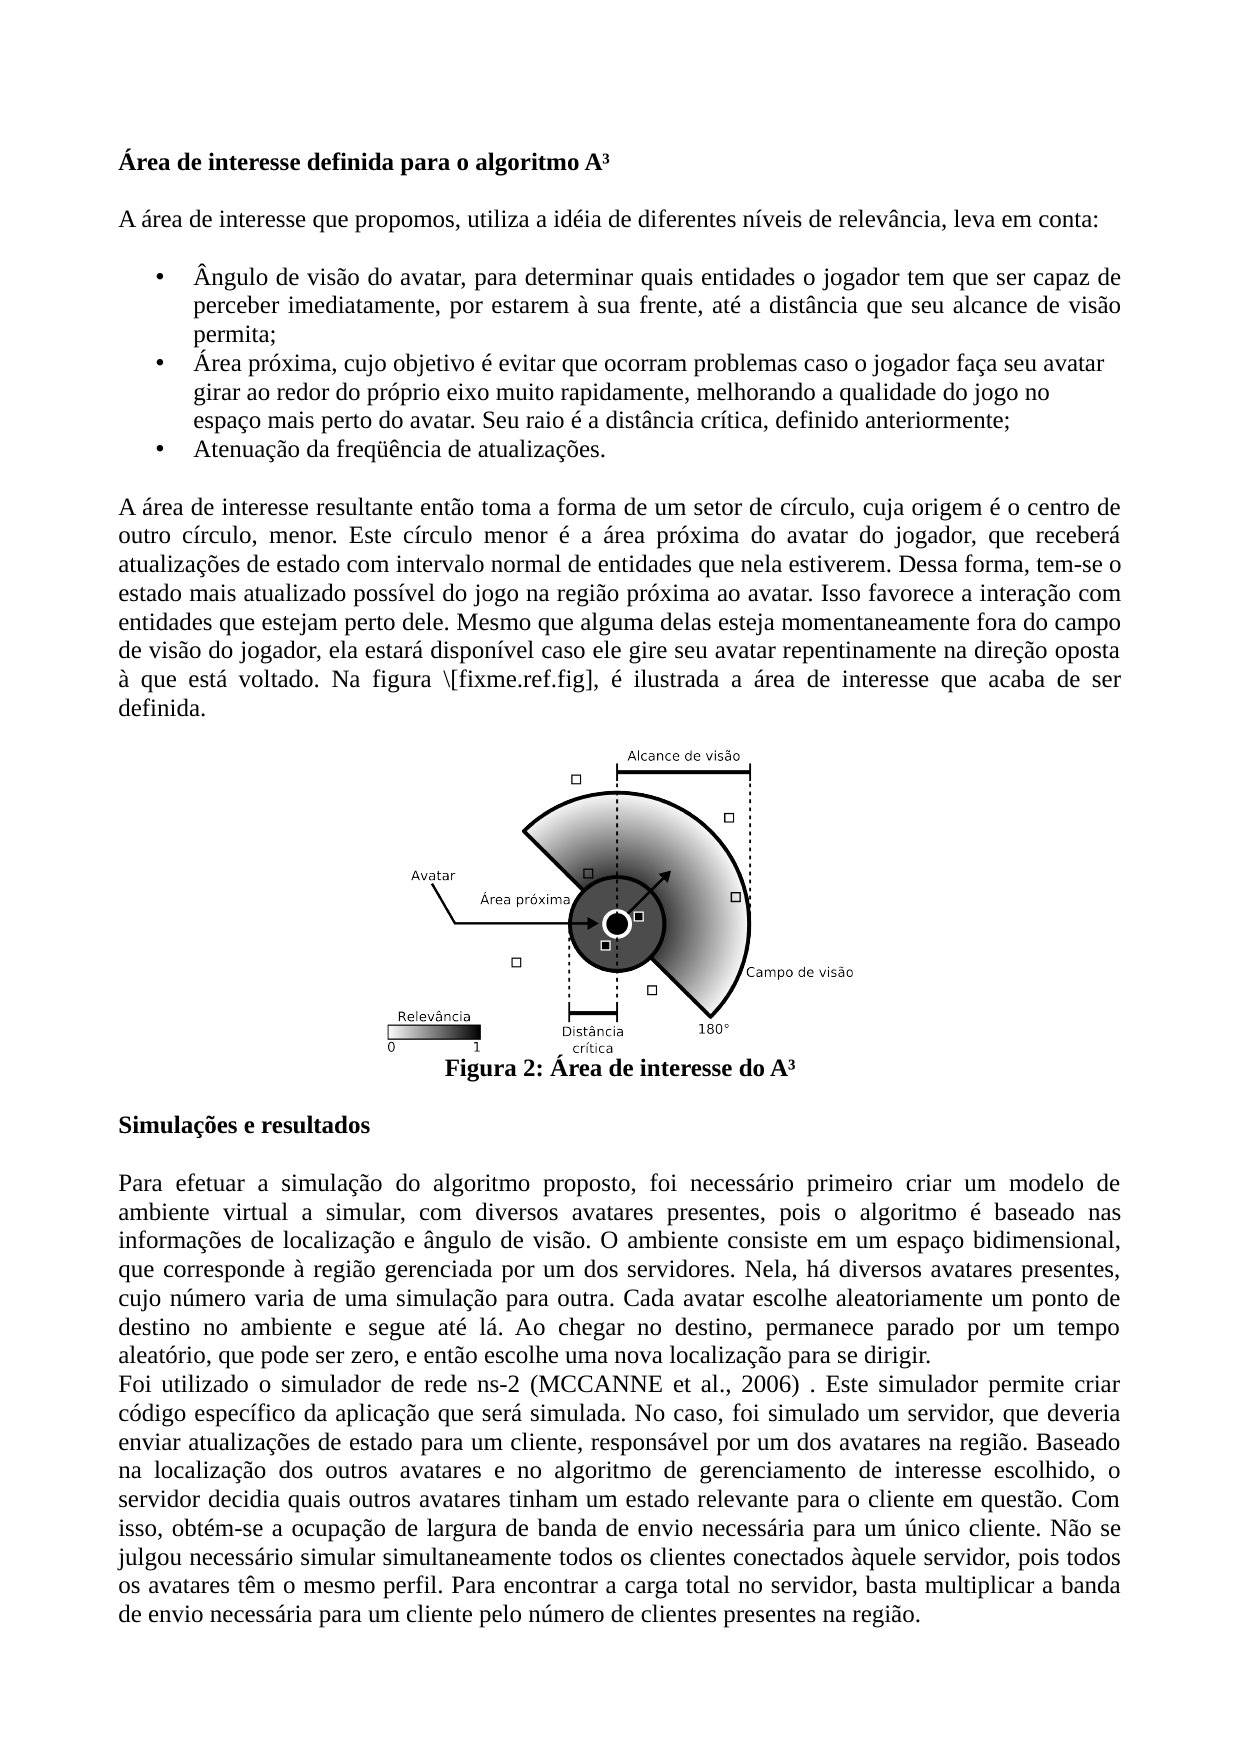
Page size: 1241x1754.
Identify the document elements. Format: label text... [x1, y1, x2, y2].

text Simulações e resultados [118, 1111, 1122, 1139]
text Para efetuar a simulação do algoritmo proposto, foi necessário primeiro criar um modelo de ambiente virtual a simular, com diversos avatares presentes, pois o algoritmo é baseado nas informações de localização e ângulo de visão. O ambiente consiste em um espaço bidimensional, que corresponde à região gerenciada por um dos servidores. Nela, há diversos avatares presentes, cujo número varia de uma simulação para outra. Cada avatar escolhe aleatoriamente um ponto de destino no ambiente e segue até lá. Ao chegar no destino, permanece parado por um tempo aleatório, que pode ser zero, e então escolhe uma nova localização para se dirigir. [118, 1168, 1122, 1369]
picture [387, 750, 853, 1053]
text A área de interesse que propomos, utiliza a idéia de diferentes níveis de relevância, leva em conta: [118, 204, 1122, 233]
text Área de interesse definida para o algoritmo A³ [118, 147, 1122, 176]
text Figura 2: Área de interesse do A³ [118, 1053, 1122, 1082]
list Ângulo de visão do avatar, para determinar quais entidades o jogador tem que ser capaz de perceber imediatamente, por estarem à sua frente, até a distância que seu alcance de visão permita; [156, 262, 1122, 348]
list Área próxima, cujo objetivo é evitar que ocorram problemas caso o jogador faça seu avatar girar ao redor do próprio eixo muito rapidamente, melhorando a qualidade do jogo no espaço mais perto do avatar. Seu raio é a distância crítica, definido anteriormente; [156, 348, 1122, 434]
text A área de interesse resultante então toma a forma de um setor de círculo, cuja origem é o centro de outro círculo, menor. Este círculo menor é a área próxima do avatar do jogador, que receberá atualizações de estado com intervalo normal de entidades que nela estiverem. Dessa forma, tem-se o estado mais atualizado possível do jogo na região próxima ao avatar. Isso favorece a interação com entidades que estejam perto dele. Mesmo que alguma delas esteja momentaneamente fora do campo de visão do jogador, ela estará disponível caso ele gire seu avatar repentinamente na direção oposta à que está voltado. Na figura \[fixme.ref.fig], é ilustrada a área de interesse que acaba de ser definida. [118, 492, 1122, 722]
text Foi utilizado o simulador de rede ns-2 (MCCANNE et al., 2006) . Este simulador permite criar código específico da aplicação que será simulada. No caso, foi simulado um servidor, que deveria enviar atualizações de estado para um cliente, responsável por um dos avatares na região. Baseado na localização dos outros avatares e no algoritmo de gerenciamento de interesse escolhido, o servidor decidia quais outros avatares tinham um estado relevante para o cliente em questão. Com isso, obtém-se a ocupação de largura de banda de envio necessária para um único cliente. Não se julgou necessário simular simultaneamente todos os clientes conectados àquele servidor, pois todos os avatares têm o mesmo perfil. Para encontrar a carga total no servidor, basta multiplicar a banda de envio necessária para um cliente pelo número de clientes presentes na região. [118, 1369, 1122, 1628]
list Atenuação da freqüência de atualizações. [156, 434, 1122, 463]
